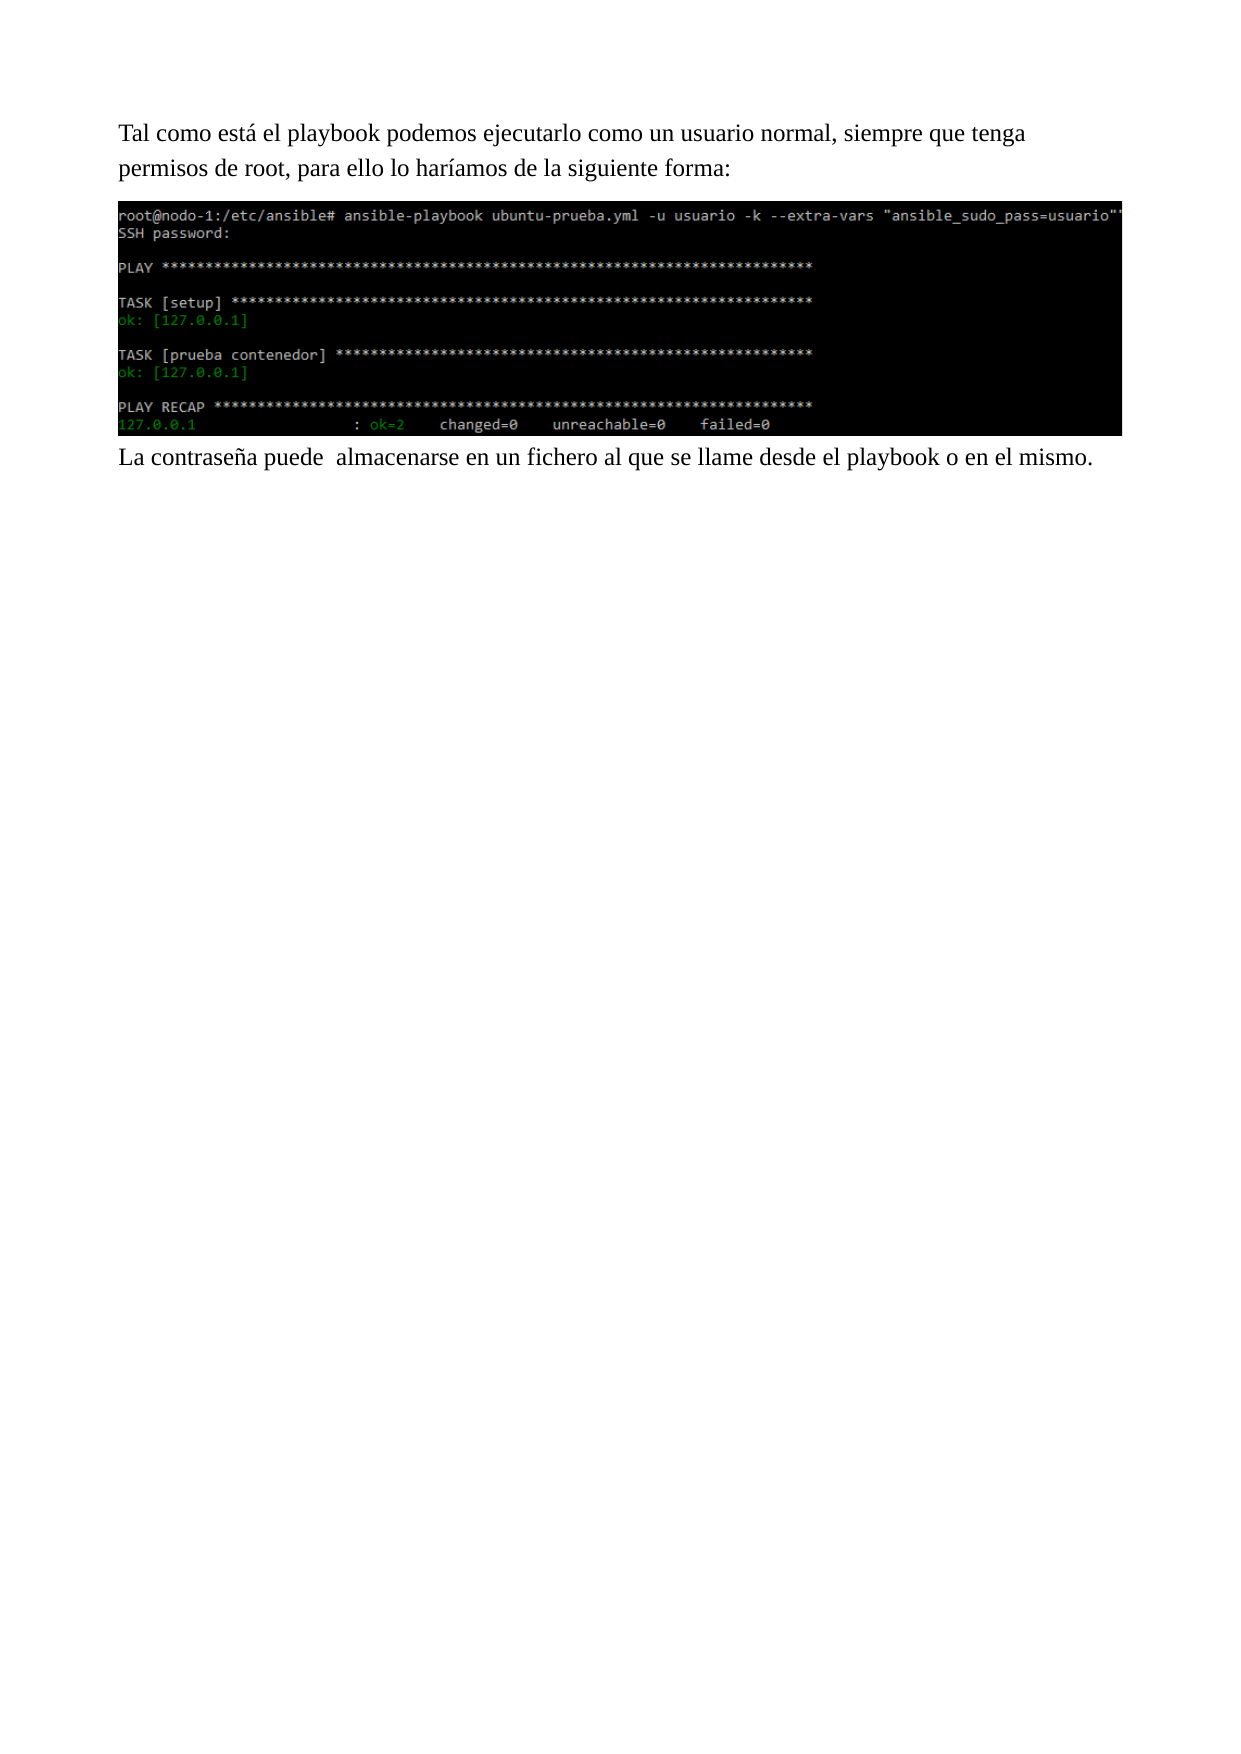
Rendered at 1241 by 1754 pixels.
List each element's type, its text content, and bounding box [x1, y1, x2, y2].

text La contraseña puede almacenarse en un fichero al que se llame desde el playbook o en el mismo. [118, 436, 1122, 471]
text Tal como está el playbook podemos ejecutarlo como un usuario normal, siempre que tenga permisos de root, para ello lo haríamos de la siguiente forma: [118, 118, 1122, 181]
picture [118, 201, 1123, 436]
